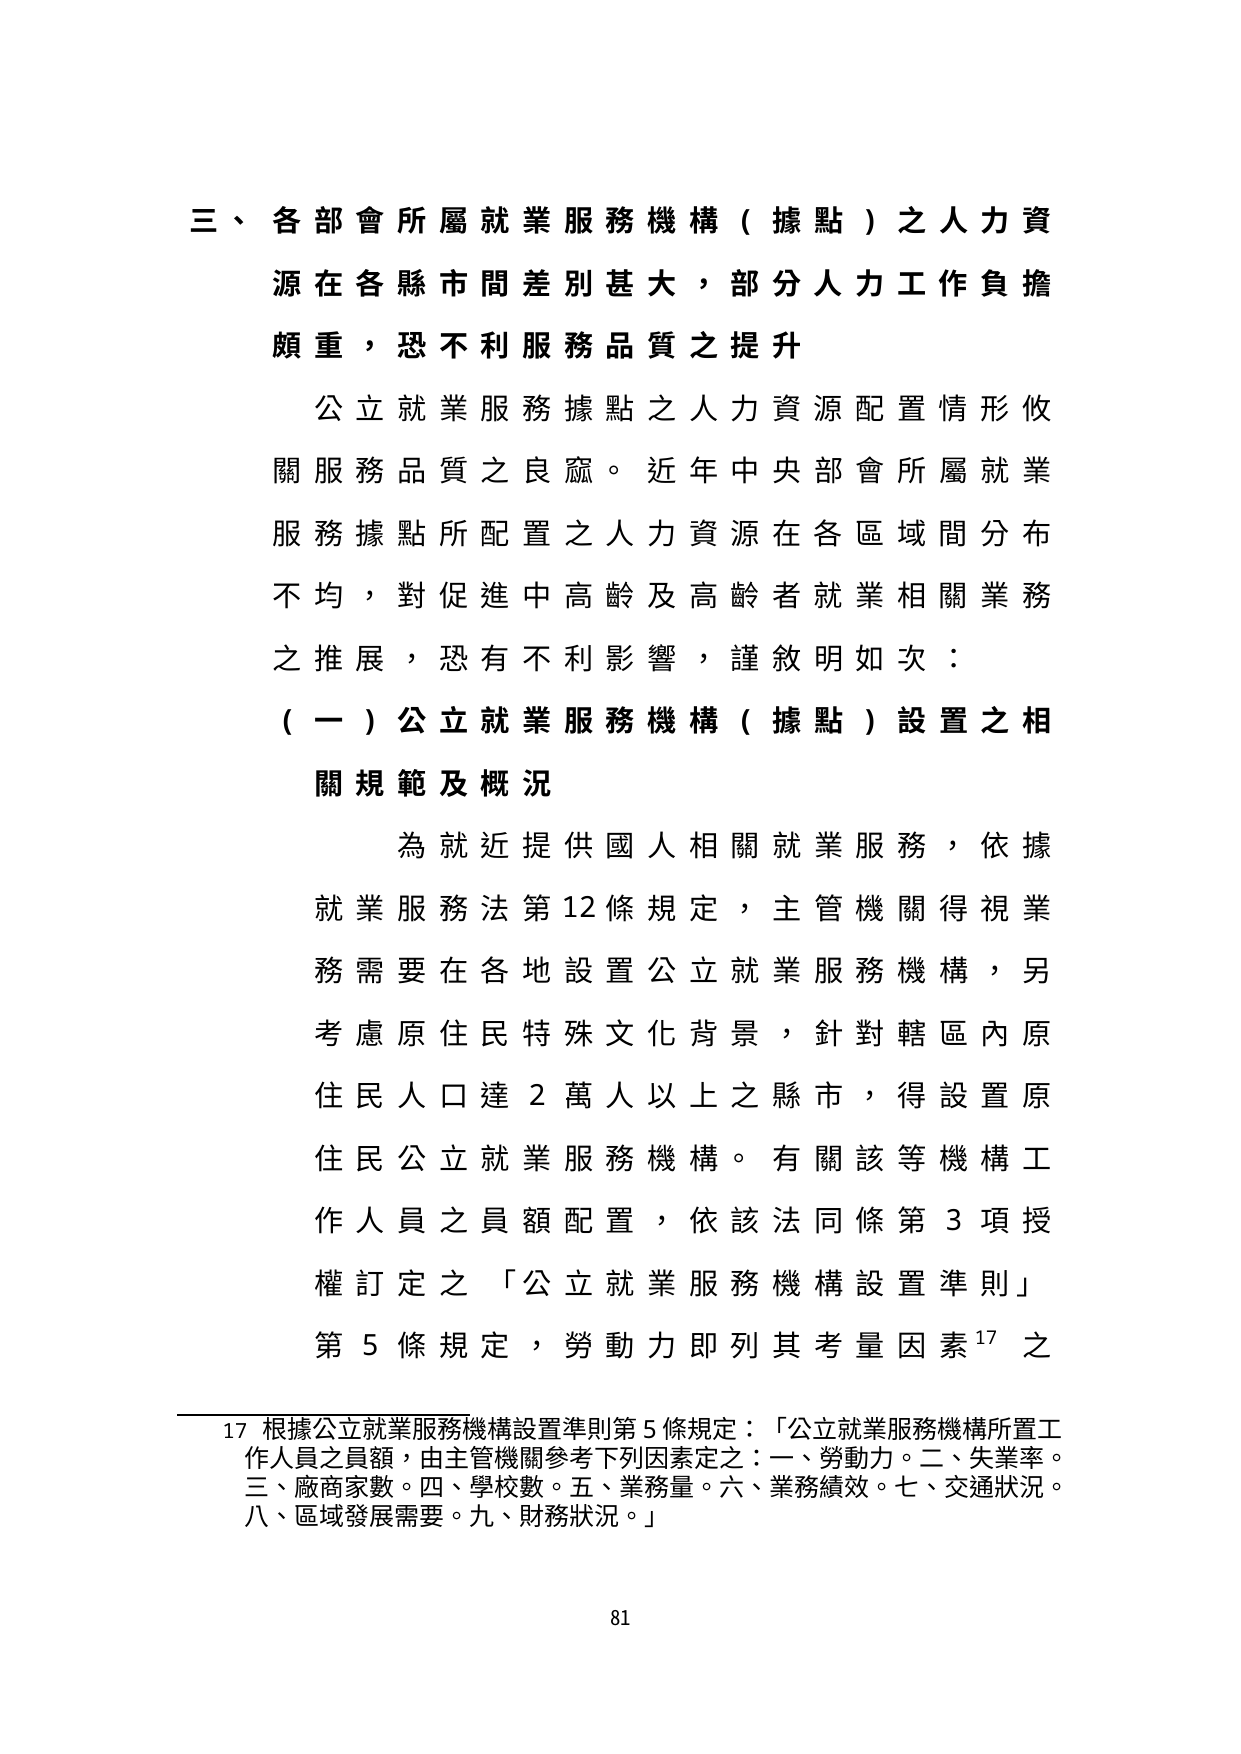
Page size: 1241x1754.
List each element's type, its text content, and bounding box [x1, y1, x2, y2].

text 公立就業服務據點之人力資源配置情形攸關服務品質之良窳。近年中央部會所屬就業服務據點所配置之人力資源在各區域間分布不均，對促進中高齡及高齡者就業相關業務之推展，恐有不利影響，謹敘明如次： [242, 365, 1058, 677]
text 三、各部會所屬就業服務機構(據點)之人力資源在各縣市間差別甚大，部分人力工作負擔頗重，恐不利服務品質之提升 [183, 177, 1058, 365]
text 根據公立就業服務機構設置準則第5條規定：「公立就業服務機構所置工作人員之員額，由主管機關參考下列因素定之：一、勞動力。二、失業率。三、廠商家數。四、學校數。五、業務量。六、業務績效。七、交通狀況。八、區域發展需要。九、財務狀況。」 [222, 1415, 1063, 1532]
text (一)公立就業服務機構(據點)設置之相關規範及概況 [242, 677, 1058, 802]
text 為就近提供國人相關就業服務，依據就業服務法第12條規定，主管機關得視業務需要在各地設置公立就業服務機構，另考慮原住民特殊文化背景，針對轄區內原住民人口達2萬人以上之縣市，得設置原住民公立就業服務機構。有關該等機構工作人員之員額配置，依該法同條第3項授權訂定之「公立就業服務機構設置準則」第5條規定，勞動力即列其考量因素之一。 [242, 802, 1058, 1365]
